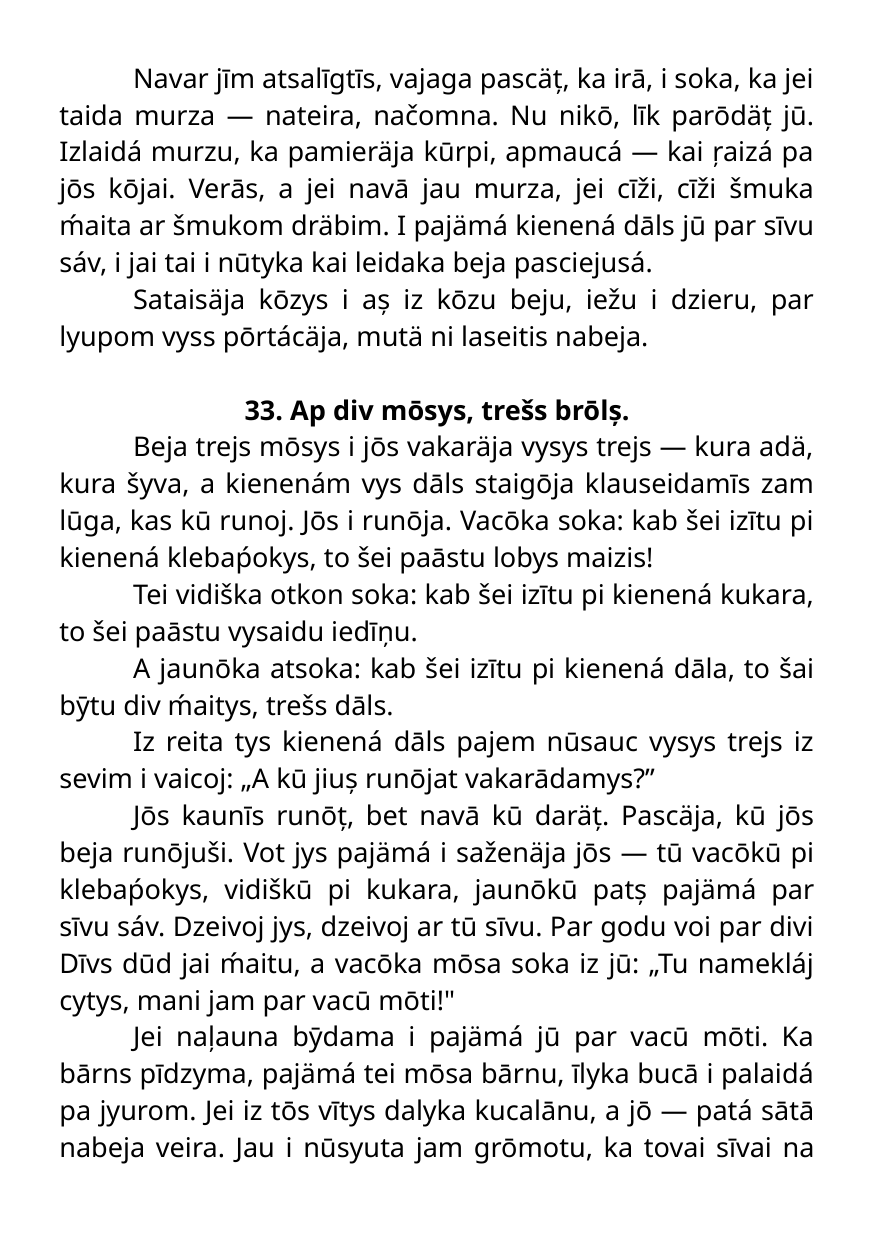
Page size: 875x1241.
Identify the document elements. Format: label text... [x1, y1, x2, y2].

text 33. Ap div mōsys, trešs brōlș. [59, 391, 815, 428]
text A jaunōka atsoka: kab šei izītu pi kienená dāla, to šai bȳtu div ḿaitys, trešs dāls. [59, 649, 815, 723]
text Beja trejs mōsys i jōs vakaräja vysys trejs — kura adä, kura šyva, a kienenám vys dāls staigōja klauseidamīs zam lūga, kas kū runoj. Jōs i runōja. Vacōka soka: kab šei izītu pi kienená klebaṕokys, to šei paāstu lobys maizis! [59, 428, 815, 575]
text Sataisäja kōzys i aș iz kōzu beju, iežu i dzieru, par lyupom vyss pōrtácäja, mutä ni laseitis nabeja. [59, 280, 815, 354]
text Navar jīm atsalīgtīs, vajaga pascäț, ka irā, i soka, ka jei taida murza — nateira, načomna. Nu nikō, līk parōdäț jū. Izlaidá murzu, ka pamieräja kūrpi, apmaucá — kai ŗaizá pa jōs kōjai. Verās, a jei navā jau murza, jei cīži, cīži šmuka ḿaita ar šmukom dräbim. I pajämá kienená dāls jū par sīvu sáv, i jai tai i nūtyka kai leidaka beja pasciejusá. [59, 59, 815, 280]
text Jei naļauna bȳdama i pajämá jū par vacū mōti. Ka bārns pīdzyma, pajämá tei mōsa bārnu, īlyka bucā i palaidá pa jyurom. Jei iz tōs vītys dalyka kucalānu, a jō — patá sātā nabeja veira. Jau i nūsyuta jam grōmotu, ka tovai sīvai na [59, 1018, 815, 1165]
text Iz reita tys kienená dāls pajem nūsauc vysys trejs iz sevim i vaicoj: „A kū jiuș runōjat vakarādamys?” [59, 723, 815, 797]
text Jōs kaunīs runōț, bet navā kū daräț. Pascäja, kū jōs beja runōjuši. Vot jys pajämá i saženäja jōs — tū vacōkū pi klebaṕokys, vidiškū pi kukara, jaunōkū patș pajämá par sīvu sáv. Dzeivoj jys, dzeivoj ar tū sīvu. Par godu voi par divi Dīvs dūd jai ḿaitu, a vacōka mōsa soka iz jū: „Tu namekláj cytys, mani jam par vacū mōti!" [59, 797, 815, 1018]
text Tei vidiška otkon soka: kab šei izītu pi kienená kukara, to šei paāstu vysaidu iedīņu. [59, 575, 815, 649]
